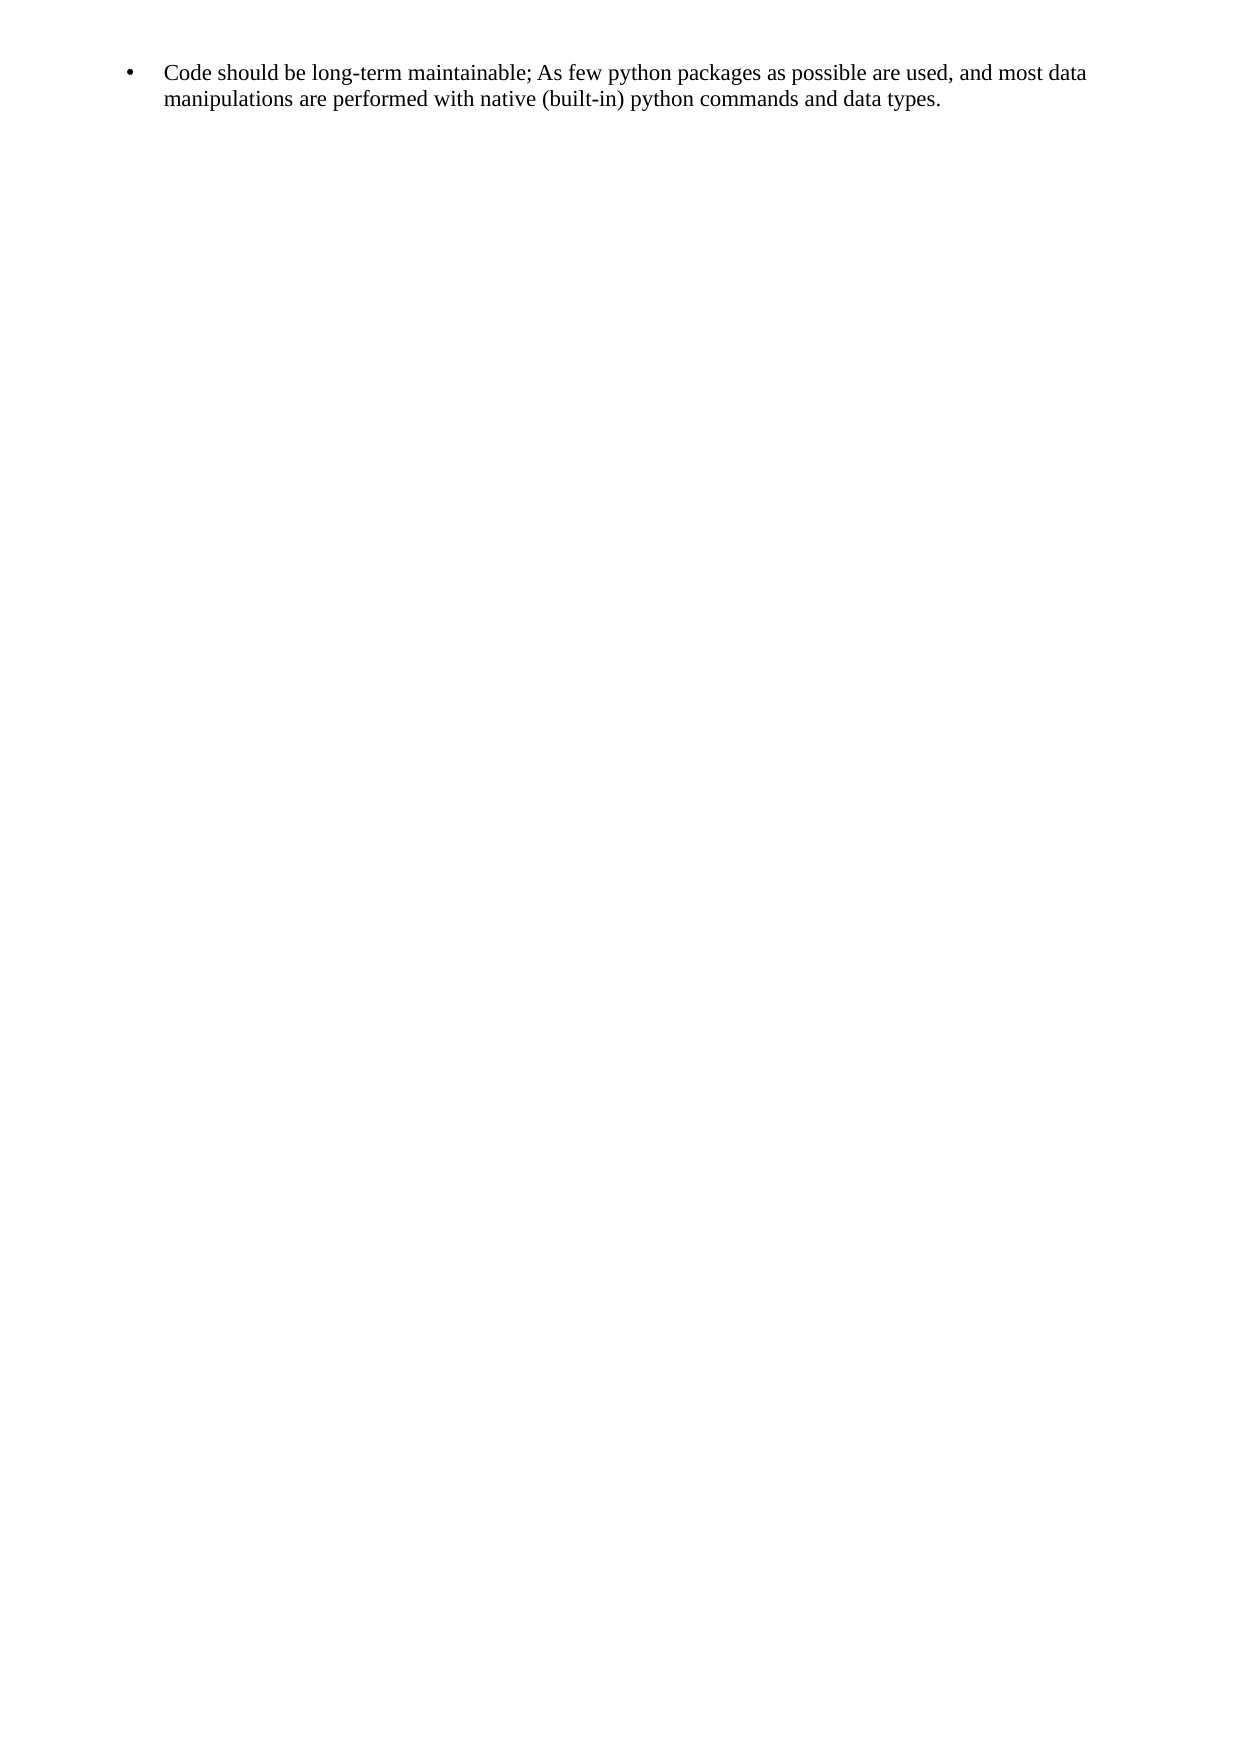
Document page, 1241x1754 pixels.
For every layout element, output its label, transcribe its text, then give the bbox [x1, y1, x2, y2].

list Code should be long-term maintainable; As few python packages as possible are used, and most data manipulations are performed with native (built-in) python commands and data types. [126, 59, 1152, 112]
